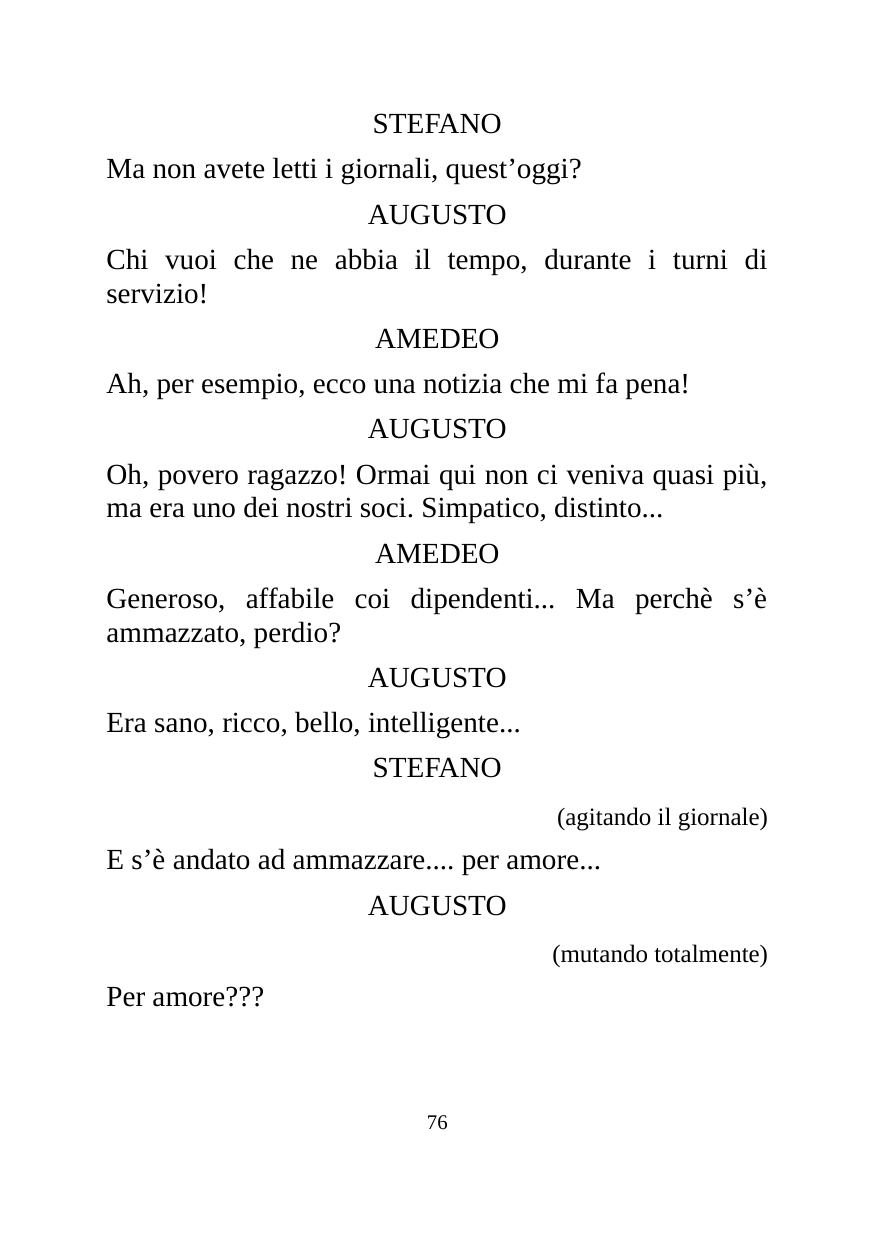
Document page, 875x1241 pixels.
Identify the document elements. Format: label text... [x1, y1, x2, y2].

text (mutando totalmente) [106, 939, 768, 968]
text STEFANO [106, 751, 768, 784]
text Per amore??? [106, 979, 768, 1013]
text AUGUSTO [106, 197, 768, 230]
text AUGUSTO [106, 412, 768, 445]
text Oh, povero ragazzo! Ormai qui non ci veniva quasi più, ma era uno dei nostri soci. Simpatico, distinto... [106, 457, 768, 524]
text Generoso, affabile coi dipendenti... Ma perchè s’è ammazzato, perdio? [106, 581, 768, 648]
text E s’è andato ad ammazzare.... per amore... [106, 842, 768, 876]
text (agitando il giornale) [106, 802, 768, 831]
text Chi vuoi che ne abbia il tempo, durante i turni di servizio! [106, 242, 768, 309]
text Ma non avete letti i giornali, quest’oggi? [106, 152, 768, 185]
text AUGUSTO [106, 660, 768, 693]
text AUGUSTO [106, 888, 768, 921]
text AMEDEO [106, 321, 768, 354]
text AMEDEO [106, 536, 768, 569]
text Ah, per esempio, ecco una notizia che mi fa pena! [106, 366, 768, 400]
text STEFANO [106, 106, 768, 140]
text Era sano, ricco, bello, intelligente... [106, 705, 768, 739]
